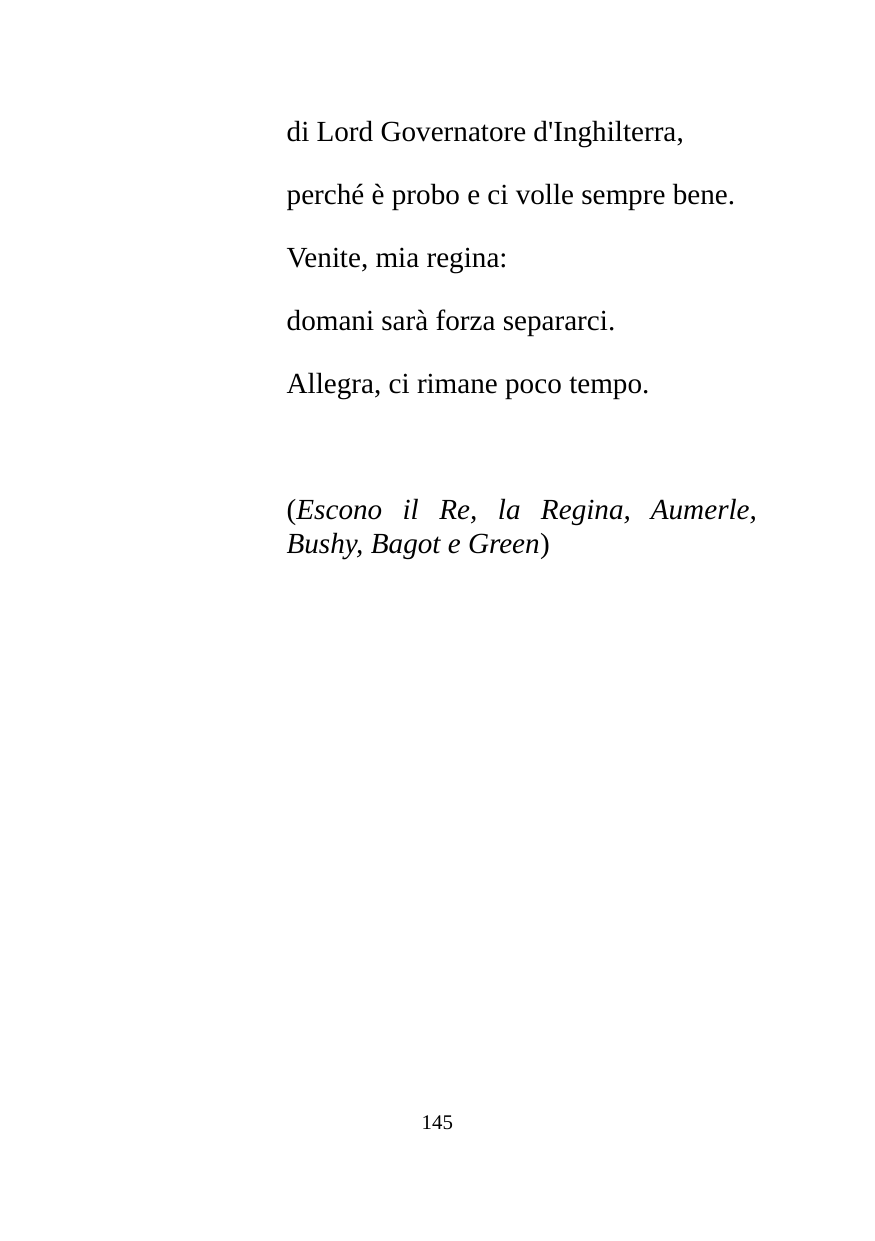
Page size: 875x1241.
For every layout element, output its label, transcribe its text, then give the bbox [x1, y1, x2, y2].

table_cell di Lord Governatore d'Inghilterra, perché è probo e ci volle sempre bene. Venite, mia regina: domani sarà forza separarci. Allegra, ci rimane poco tempo. (Escono il Re, la Regina, Aumerle, Bushy, Bagot e Green) [279, 106, 768, 659]
table_cell [106, 106, 279, 659]
